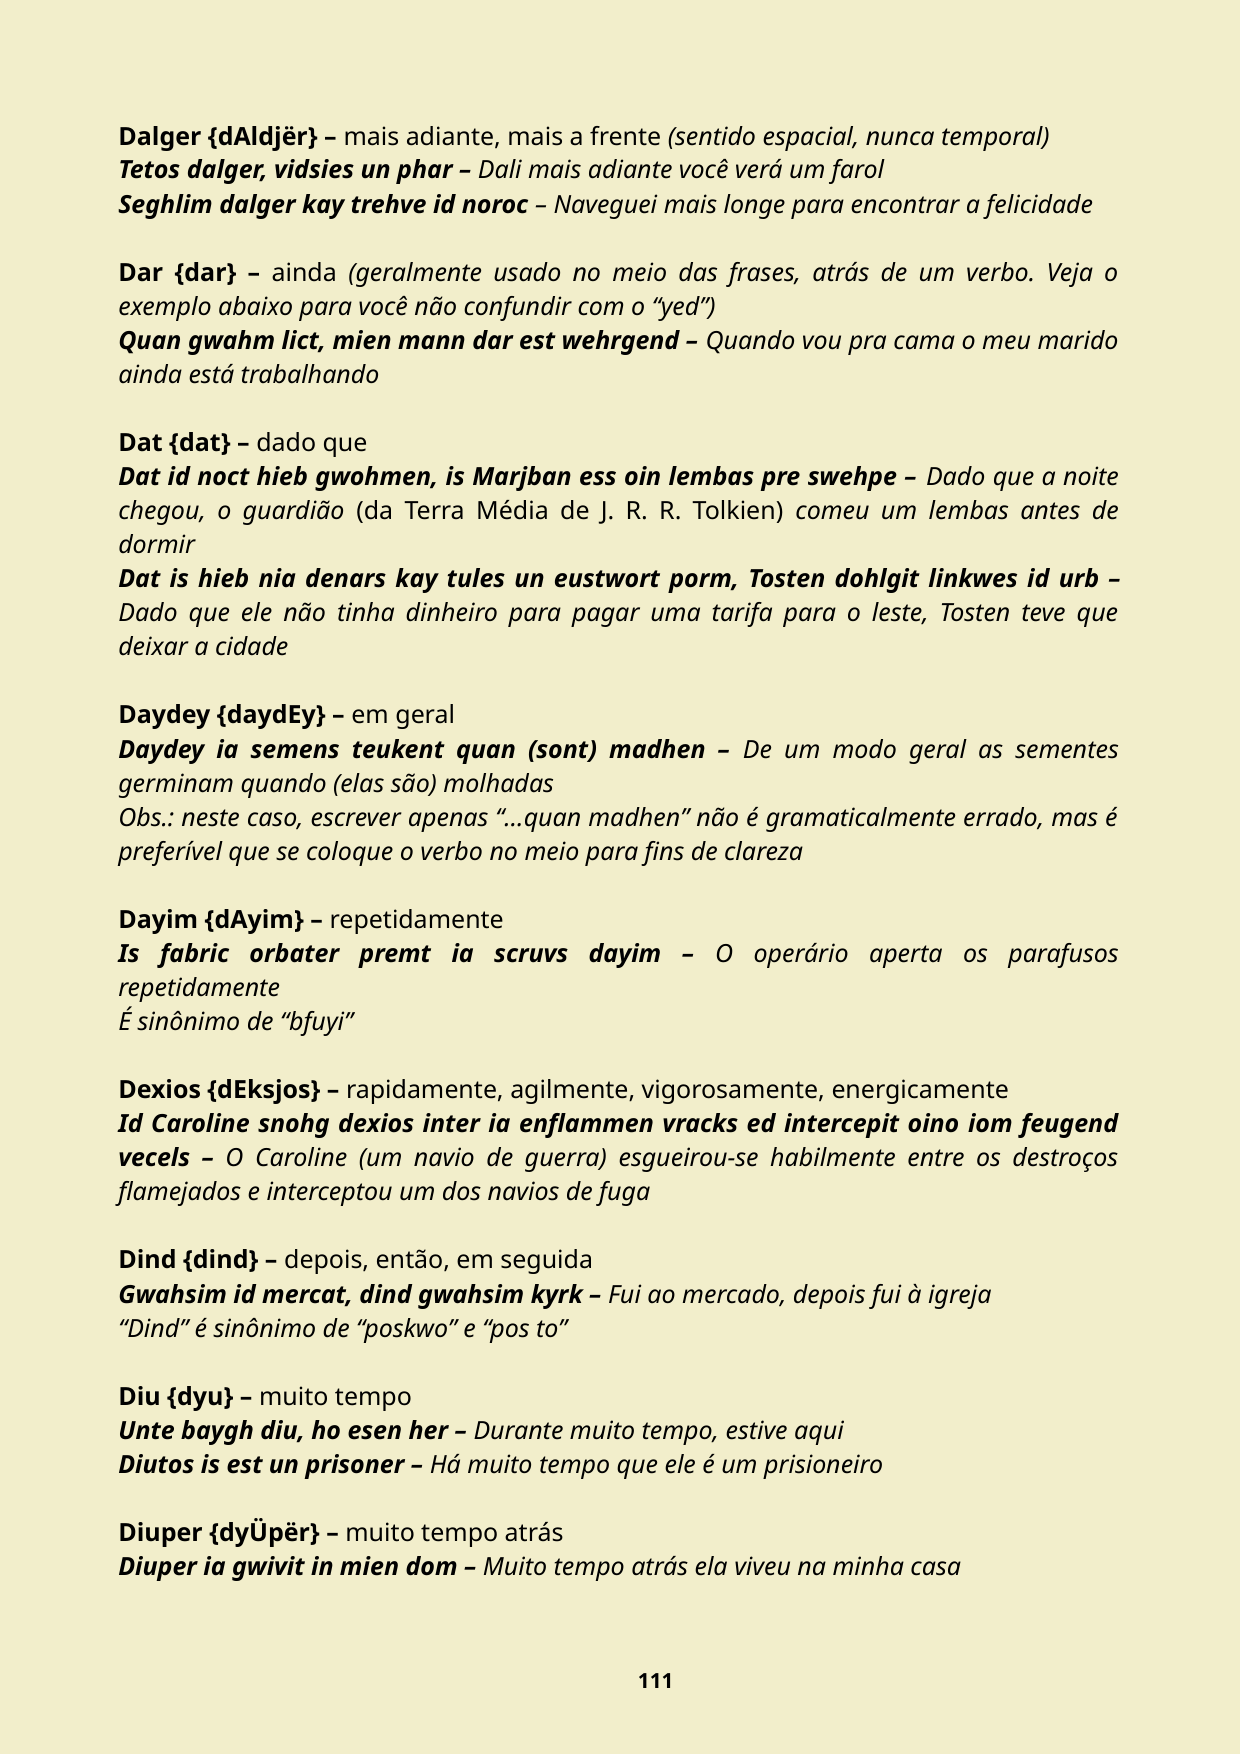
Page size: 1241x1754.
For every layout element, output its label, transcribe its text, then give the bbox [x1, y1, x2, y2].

text Unte baygh diu, ho esen her – Durante muito tempo, estive aqui [118, 1412, 1122, 1447]
text Dalger {dAldjër} – mais adiante, mais a frente (sentido espacial, nunca temporal) [118, 118, 1122, 152]
text Dexios {dEksjos} – rapidamente, agilmente, vigorosamente, energicamente [118, 1072, 1122, 1106]
text Id Caroline snohg dexios inter ia enflammen vracks ed intercepit oino iom feugend vecels – O Caroline (um navio de guerra) esgueirou-se habilmente entre os destroços flamejados e interceptou um dos navios de fuga [118, 1106, 1122, 1208]
text Daydey {daydEy} – em geral [118, 697, 1122, 731]
text Diu {dyu} – muito tempo [118, 1378, 1122, 1412]
text Quan gwahm lict, mien mann dar est wehrgend – Quando vou pra cama o meu marido ainda está trabalhando [118, 322, 1122, 391]
text Dayim {dAyim} – repetidamente [118, 902, 1122, 936]
text Dat id noct hieb gwohmen, is Marjban ess oin lembas pre swehpe – Dado que a noite chegou, o guardião (da Terra Média de J. R. R. Tolkien) comeu um lembas antes de dormir [118, 459, 1122, 561]
text Dar {dar} – ainda (geralmente usado no meio das frases, atrás de um verbo. Veja o exemplo abaixo para você não confundir com o “yed”) [118, 254, 1122, 322]
text Tetos dalger, vidsies un phar – Dali mais adiante você verá um farol [118, 152, 1122, 186]
text Dat is hieb nia denars kay tules un eustwort porm, Tosten dohlgit linkwes id urb – Dado que ele não tinha dinheiro para pagar uma tarifa para o leste, Tosten teve que deixar a cidade [118, 561, 1122, 663]
text Is fabric orbater premt ia scruvs dayim – O operário aperta os parafusos repetidamente [118, 936, 1122, 1004]
text Dat {dat} – dado que [118, 425, 1122, 459]
text Daydey ia semens teukent quan (sont) madhen – De um modo geral as sementes germinam quando (elas são) molhadas [118, 731, 1122, 799]
text Seghlim dalger kay trehve id noroc – Naveguei mais longe para encontrar a felicidade [118, 186, 1122, 220]
text É sinônimo de “bfuyi” [118, 1004, 1122, 1038]
text Obs.: neste caso, escrever apenas “…quan madhen” não é gramaticalmente errado, mas é preferível que se coloque o verbo no meio para fins de clareza [118, 799, 1122, 867]
text Diutos is est un prisoner – Há muito tempo que ele é um prisioneiro [118, 1447, 1122, 1481]
text Gwahsim id mercat, dind gwahsim kyrk – Fui ao mercado, depois fui à igreja [118, 1276, 1122, 1310]
text Dind {dind} – depois, então, em seguida [118, 1242, 1122, 1276]
text Diuper ia gwivit in mien dom – Muito tempo atrás ela viveu na minha casa [118, 1549, 1122, 1583]
text “Dind” é sinônimo de “poskwo” e “pos to” [118, 1310, 1122, 1344]
text Diuper {dyÜpër} – muito tempo atrás [118, 1515, 1122, 1549]
